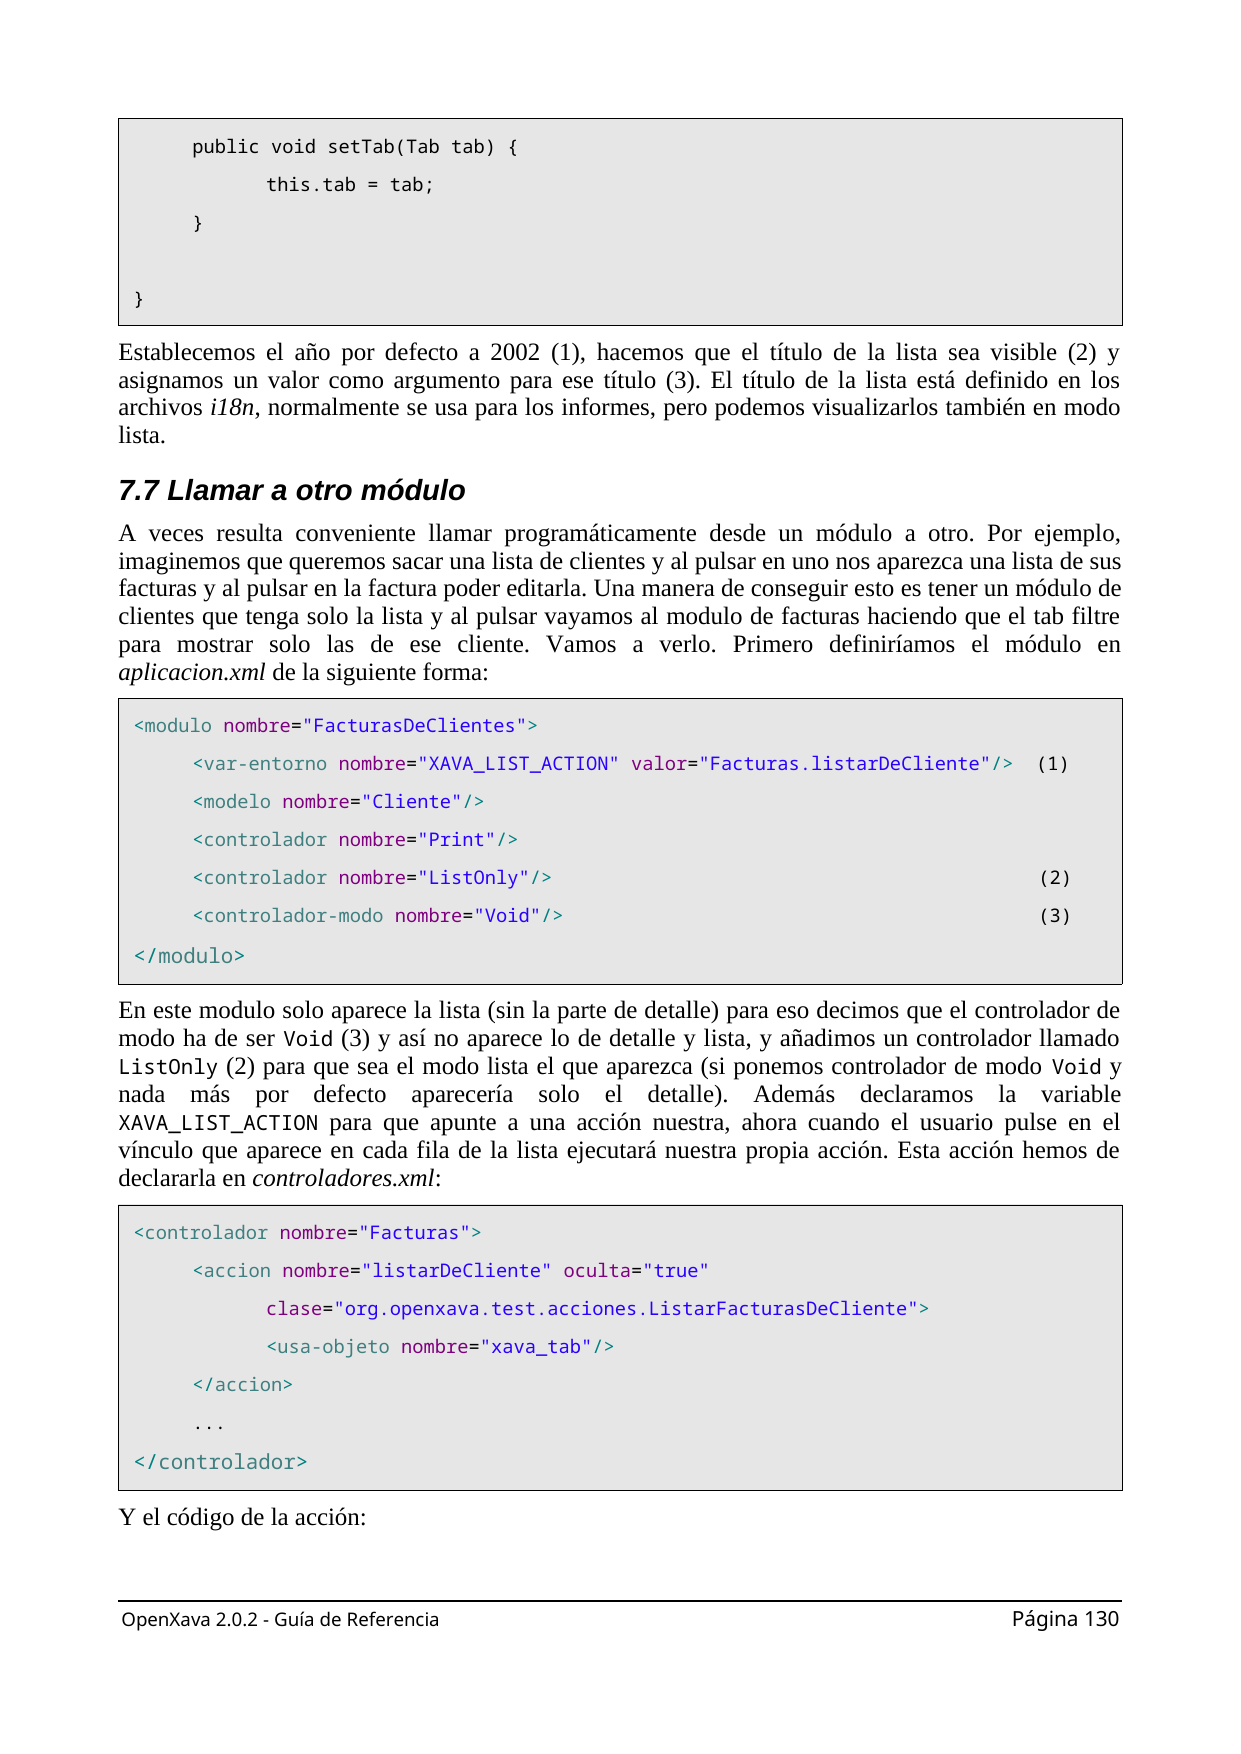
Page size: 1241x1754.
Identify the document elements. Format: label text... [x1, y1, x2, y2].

text ... [119, 1394, 1122, 1433]
text <controlador nombre="Print"/> [119, 812, 1122, 850]
subtitle Llamar a otro módulo [118, 474, 1122, 507]
text <accion nombre="listarDeCliente" oculta="true" [119, 1242, 1122, 1281]
text <controlador nombre="ListOnly"/> (2) [119, 850, 1122, 888]
text En este modulo solo aparece la lista (sin la parte de detalle) para eso decimos que el controlador de modo ha de ser Void (3) y así no aparece lo de detalle y lista, y añadimos un controlador llamado ListOnly (2) para que sea el modo lista el que aparezca (si ponemos controlador de modo Void y nada más por defecto aparecería solo el detalle). Además declaramos la variable XAVA_LIST_ACTION para que apunte a una acción nuestra, ahora cuando el usuario pulse en el vínculo que aparece en cada fila de la lista ejecutará nuestra propia acción. Esta acción hemos de declararla en controladores.xml: [118, 996, 1122, 1192]
text <controlador nombre="Facturas"> [119, 1206, 1122, 1242]
text <modulo nombre="FacturasDeClientes"> [119, 699, 1122, 736]
text <modelo nombre="Cliente"/> [119, 774, 1122, 812]
text public void setTab(Tab tab) { [119, 119, 1122, 156]
text <var-entorno nombre="XAVA_LIST_ACTION" valor="Facturas.listarDeCliente"/> (1) [119, 736, 1122, 774]
text clase="org.openxava.test.acciones.ListarFacturasDeCliente"> [119, 1281, 1122, 1318]
text A veces resulta conveniente llamar programáticamente desde un módulo a otro. Por ejemplo, imaginemos que queremos sacar una lista de clientes y al pulsar en uno nos aparezca una lista de sus facturas y al pulsar en la factura poder editarla. Una manera de conseguir esto es tener un módulo de clientes que tenga solo la lista y al pulsar vayamos al modulo de facturas haciendo que el tab filtre para mostrar solo las de ese cliente. Vamos a verlo. Primero definiríamos el módulo en aplicacion.xml de la siguiente forma: [118, 519, 1122, 685]
text </controlador> [119, 1433, 1122, 1490]
text <usa-objeto nombre="xava_tab"/> [119, 1318, 1122, 1357]
text Y el código de la acción: [118, 1503, 1122, 1531]
text </accion> [119, 1357, 1122, 1394]
text } [119, 270, 1122, 325]
text } [119, 194, 1122, 232]
text </modulo> [119, 926, 1122, 984]
text this.tab = tab; [119, 156, 1122, 194]
text Establecemos el año por defecto a 2002 (1), hacemos que el título de la lista sea visible (2) y asignamos un valor como argumento para ese título (3). El título de la lista está definido en los archivos i18n, normalmente se usa para los informes, pero podemos visualizarlos también en modo lista. [118, 338, 1122, 449]
text <controlador-modo nombre="Void"/> (3) [119, 888, 1122, 926]
